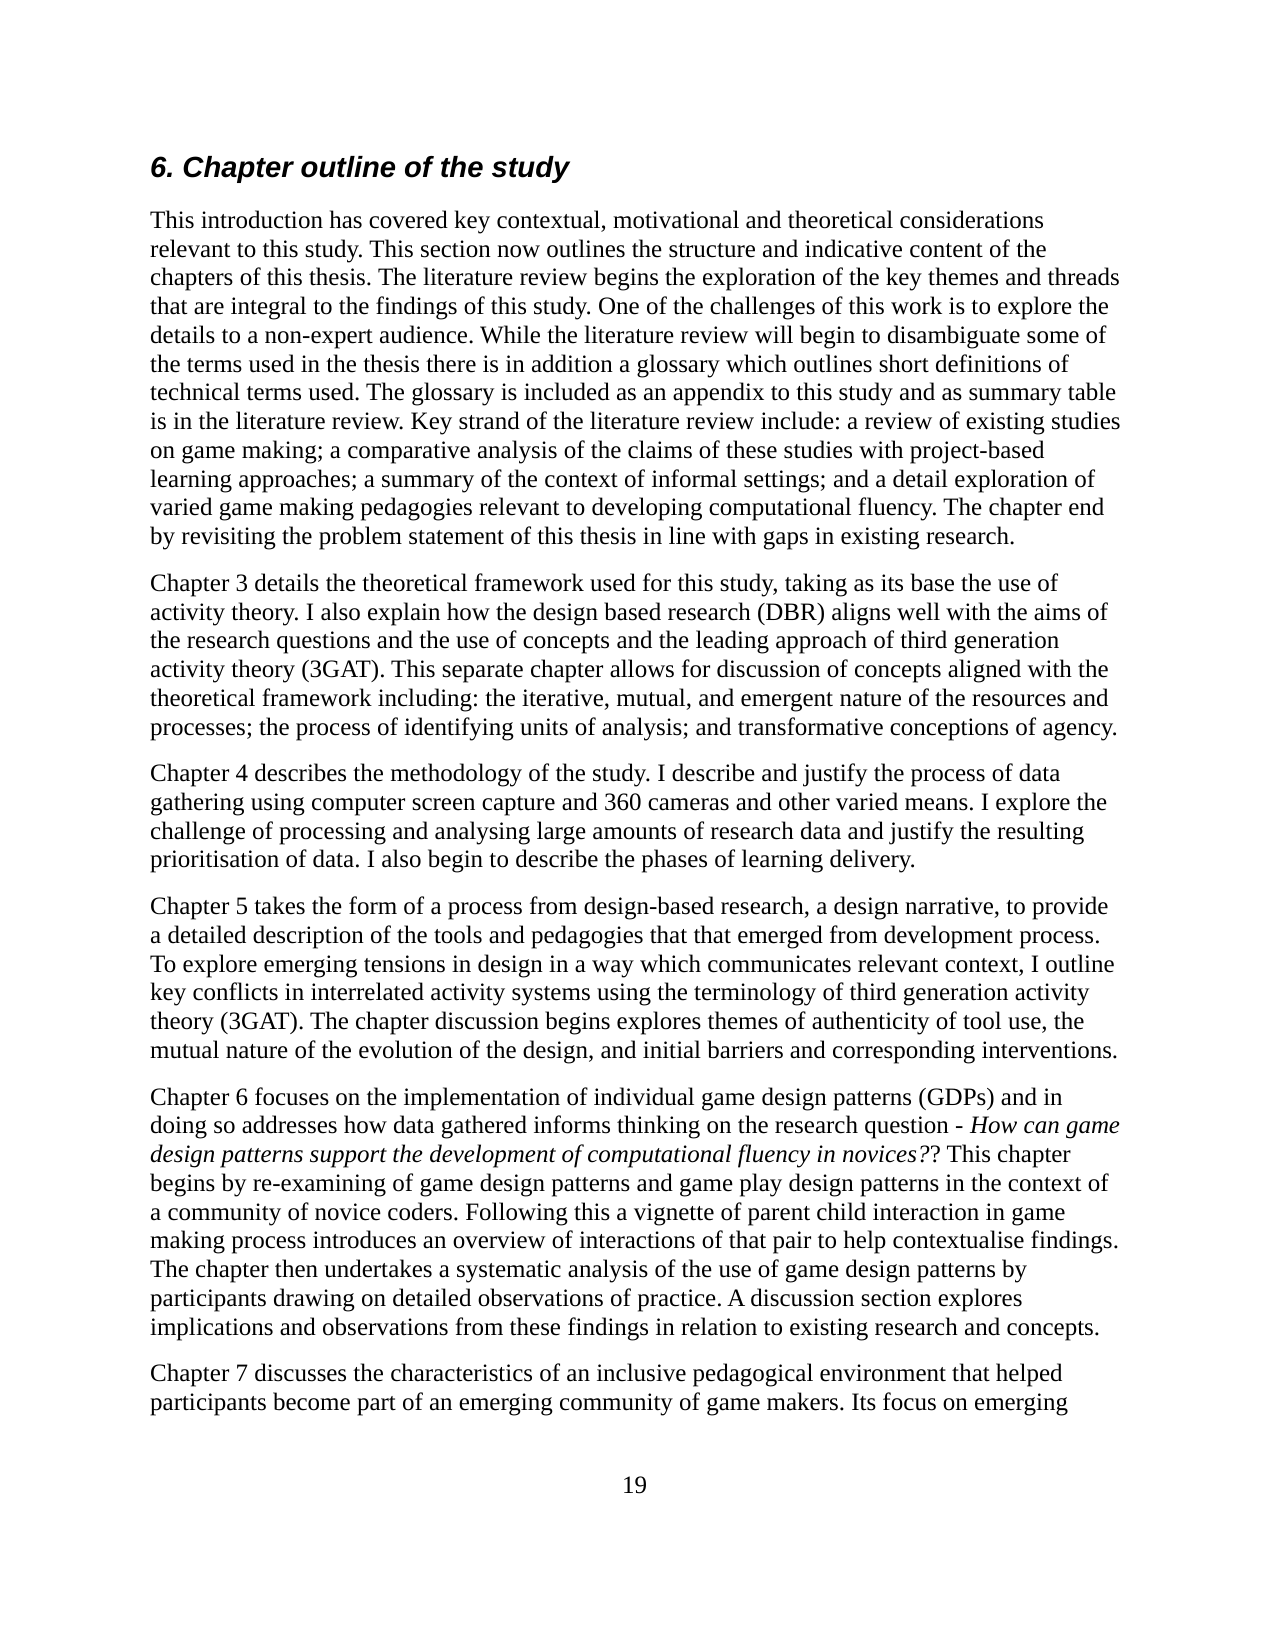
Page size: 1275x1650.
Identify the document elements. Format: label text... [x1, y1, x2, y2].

text This introduction has covered key contextual, motivational and theoretical considerations relevant to this study. This section now outlines the structure and indicative content of the chapters of this thesis. The literature review begins the exploration of the key themes and threads that are integral to the findings of this study. One of the challenges of this work is to explore the details to a non-expert audience. While the literature review will begin to disambiguate some of the terms used in the thesis there is in addition a glossary which outlines short definitions of technical terms used. The glossary is included as an appendix to this study and as summary table is in the literature review. Key strand of the literature review include: a review of existing studies on game making; a comparative analysis of the claims of these studies with project-based learning approaches; a summary of the context of informal settings; and a detail exploration of varied game making pedagogies relevant to developing computational fluency. The chapter end by revisiting the problem statement of this thesis in line with gaps in existing research. [150, 205, 1125, 550]
text Chapter 7 discusses the characteristics of an inclusive pedagogical environment that helped participants become part of an emerging community of game makers. Its focus on emerging [150, 1358, 1125, 1416]
text Chapter 4 describes the methodology of the study. I describe and justify the process of data gathering using computer screen capture and 360 cameras and other varied means. I explore the challenge of processing and analysing large amounts of research data and justify the resulting prioritisation of data. I also begin to describe the phases of learning delivery. [150, 758, 1125, 873]
text Chapter 3 details the theoretical framework used for this study, taking as its base the use of activity theory. I also explain how the design based research (DBR) aligns well with the aims of the research questions and the use of concepts and the leading approach of third generation activity theory (3GAT). This separate chapter allows for discussion of concepts aligned with the theoretical framework including: the iterative, mutual, and emergent nature of the resources and processes; the process of identifying units of analysis; and transformative conceptions of agency. [150, 568, 1125, 740]
subtitle 6. Chapter outline of the study [150, 150, 1125, 183]
text Chapter 5 takes the form of a process from design-based research, a design narrative, to provide a detailed description of the tools and pedagogies that that emerged from development process. To explore emerging tensions in design in a way which communicates relevant context, I outline key conflicts in interrelated activity systems using the terminology of third generation activity theory (3GAT). The chapter discussion begins explores themes of authenticity of tool use, the mutual nature of the evolution of the design, and initial barriers and corresponding interventions. [150, 891, 1125, 1064]
text Chapter 6 focuses on the implementation of individual game design patterns (GDPs) and in doing so addresses how data gathered informs thinking on the research question - How can game design patterns support the development of computational fluency in novices?? This chapter begins by re-examining of game design patterns and game play design patterns in the context of a community of novice coders. Following this a vignette of parent child interaction in game making process introduces an overview of interactions of that pair to help contextualise findings. The chapter then undertakes a systematic analysis of the use of game design patterns by participants drawing on detailed observations of practice. A discussion section explores implications and observations from these findings in relation to existing research and concepts. [150, 1082, 1125, 1340]
